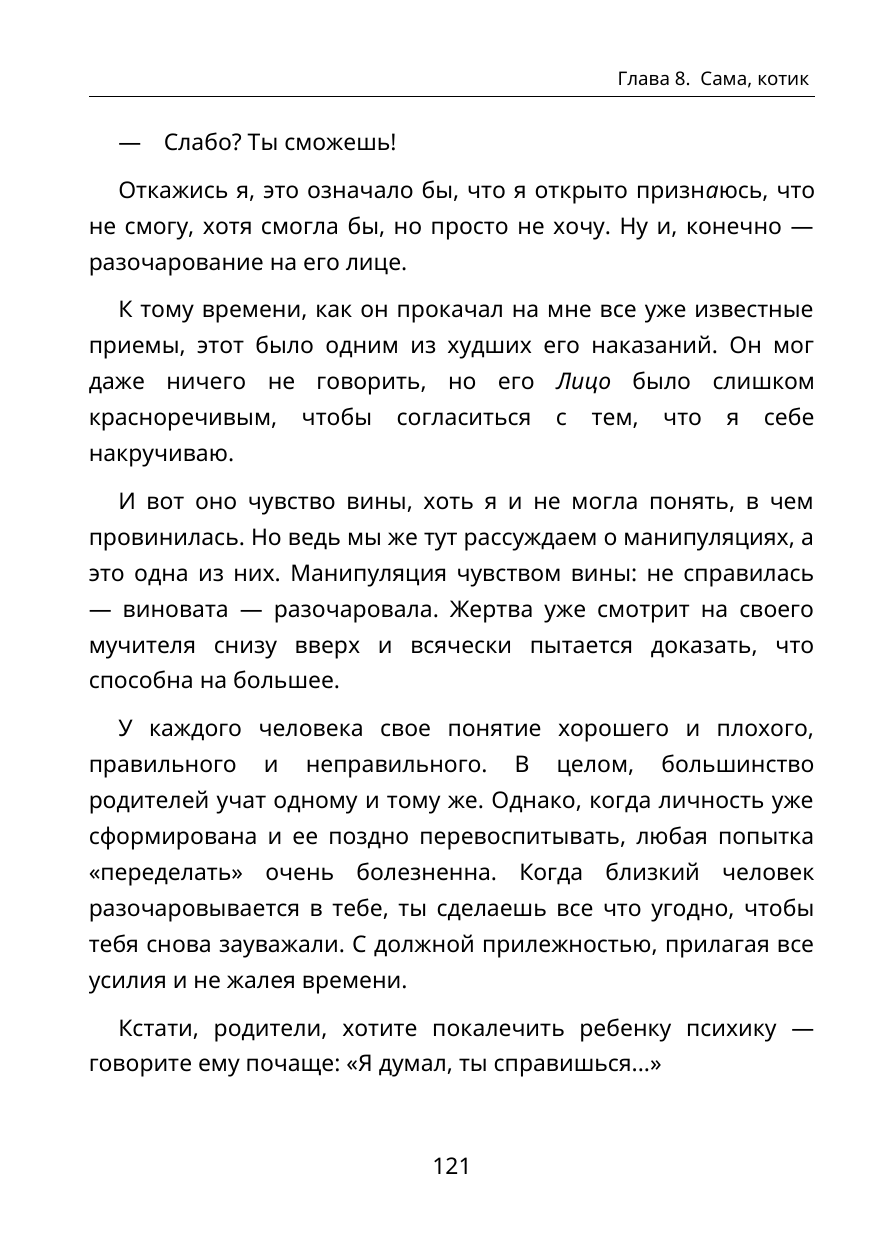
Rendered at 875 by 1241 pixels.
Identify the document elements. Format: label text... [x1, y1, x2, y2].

list Слабо? Ты сможешь! [88, 126, 815, 157]
text Откажись я, это означало бы, что я открыто признаюсь, что не смогу, хотя смогла бы, но просто не хочу. Ну и, конечно — разочарование на его лице. [88, 174, 815, 277]
text К тому времени, как он прокачал на мне все уже известные приемы, этот было одним из худших его наказаний. Он мог даже ничего не говорить, но его Лицо было слишком красноречивым, чтобы согласиться с тем, что я себе накручиваю. [88, 293, 815, 468]
text И вот оно чувство вины, хоть я и не могла понять, в чем провинилась. Но ведь мы же тут рассуждаем о манипуляциях, а это одна из них. Манипуляция чувством вины: не справилась — виновата — разочаровала. Жертва уже смотрит на своего мучителя снизу вверх и всячески пытается доказать, что способна на большее. [88, 485, 815, 696]
text У каждого человека свое понятие хорошего и плохого, правильного и неправильного. В целом, большинство родителей учат одному и тому же. Однако, когда личность уже сформирована и ее поздно перевоспитывать, любая попытка «переделать» очень болезненна. Когда близкий человек разочаровывается в тебе, ты сделаешь все что угодно, чтобы тебя снова зауважали. С должной прилежностью, прилагая все усилия и не жалея времени. [88, 712, 815, 995]
text Кстати, родители, хотите покалечить ребенку психику — говорите ему почаще: «Я думал, ты справишься...» [88, 1011, 815, 1079]
